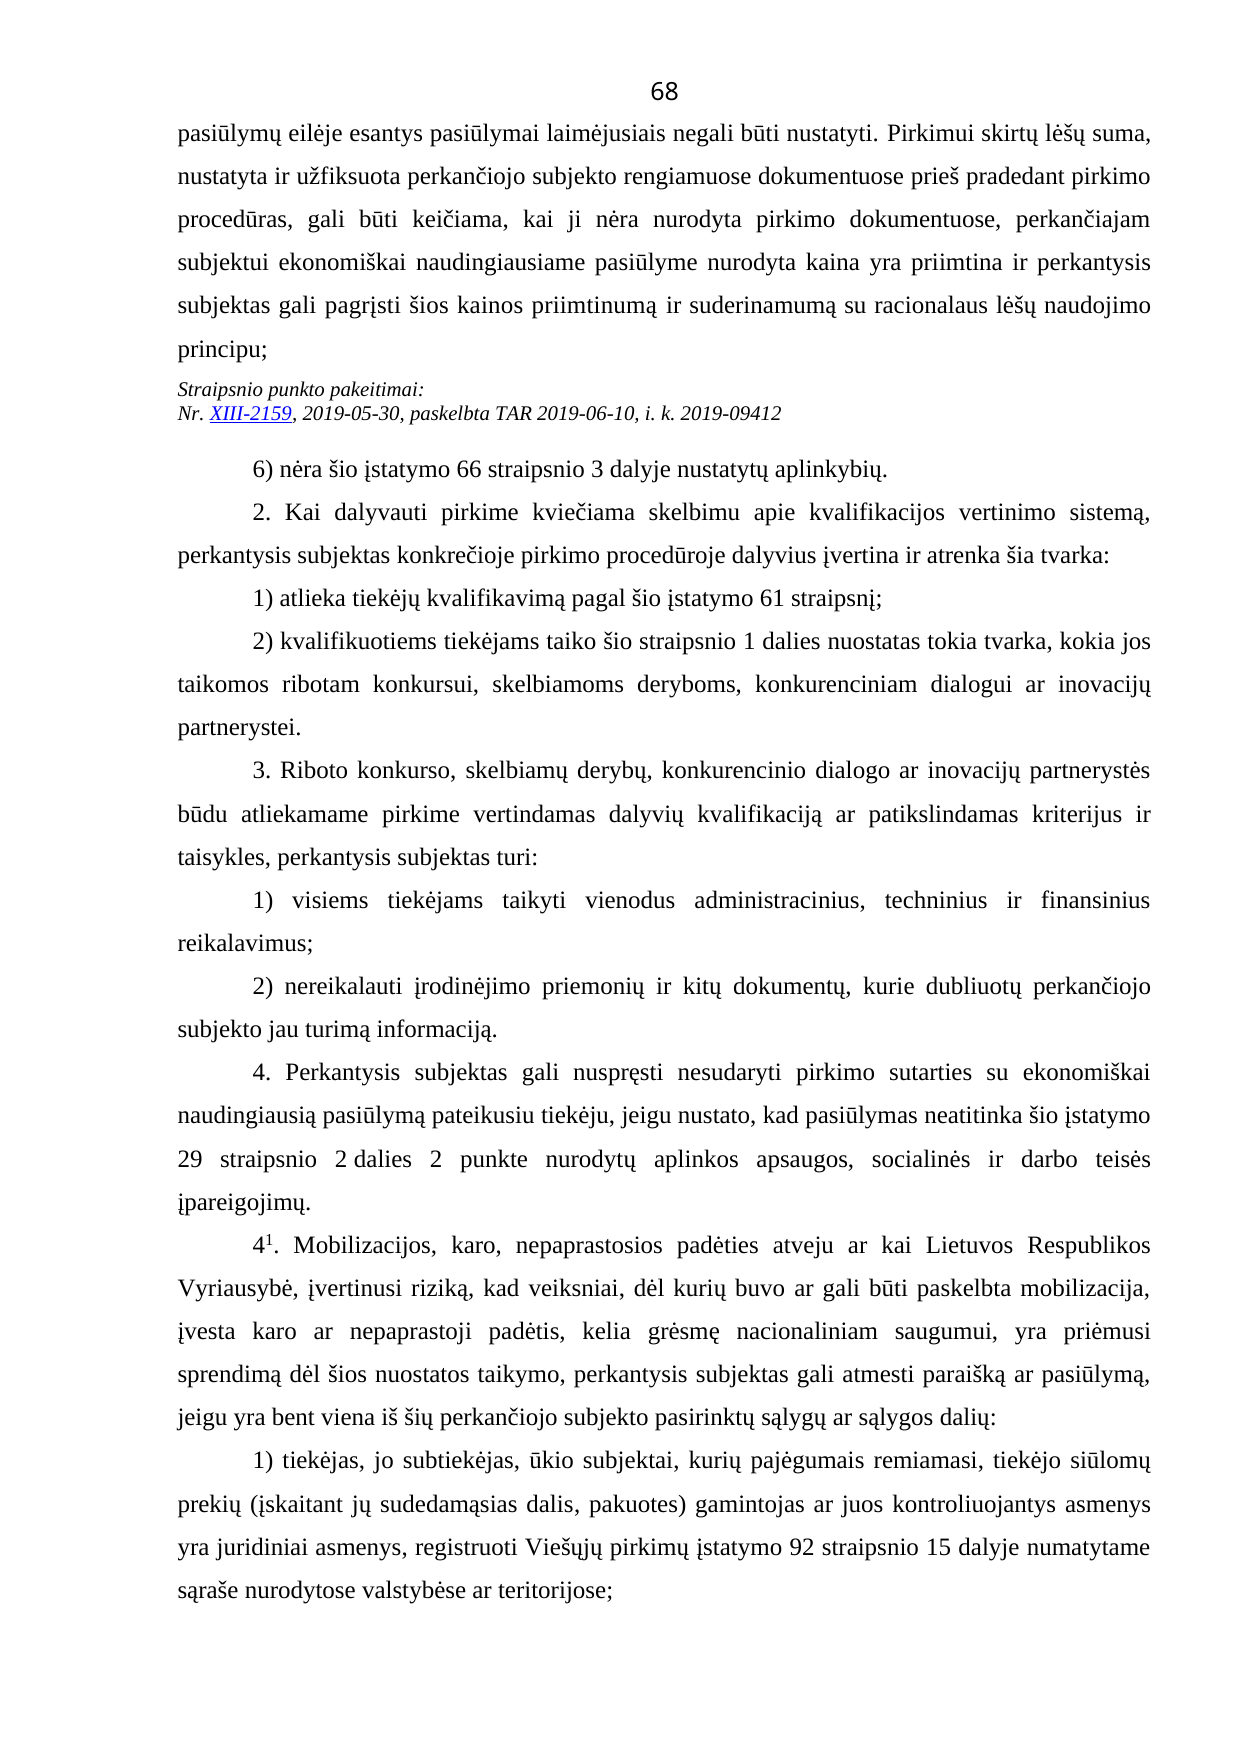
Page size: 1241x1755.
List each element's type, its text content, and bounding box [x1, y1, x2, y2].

text Straipsnio punkto pakeitimai: [177, 377, 1152, 401]
text 2) kvalifikuotiems tiekėjams taiko šio straipsnio 1 dalies nuostatas tokia tvarka, kokia jos taikomos ribotam konkursui, skelbiamoms deryboms, konkurenciniam dialogui ar inovacijų partnerystei. [177, 626, 1152, 741]
text 6) nėra šio įstatymo 66 straipsnio 3 dalyje nustatytų aplinkybių. [177, 454, 1152, 482]
text 41. Mobilizacijos, karo, nepaprastosios padėties atveju ar kai Lietuvos Respublikos Vyriausybė, įvertinusi riziką, kad veiksniai, dėl kurių buvo ar gali būti paskelbta mobilizacija, įvesta karo ar nepaprastoji padėtis, kelia grėsmę nacionaliniam saugumui, yra priėmusi sprendimą dėl šios nuostatos taikymo, perkantysis subjektas gali atmesti paraišką ar pasiūlymą, jeigu yra bent viena iš šių perkančiojo subjekto pasirinktų sąlygų ar sąlygos dalių: [177, 1230, 1152, 1431]
text pasiūlymų eilėje esantys pasiūlymai laimėjusiais negali būti nustatyti. Pirkimui skirtų lėšų suma, nustatyta ir užfiksuota perkančiojo subjekto rengiamuose dokumentuose prieš pradedant pirkimo procedūras, gali būti keičiama, kai ji nėra nurodyta pirkimo dokumentuose, perkančiajam subjektui ekonomiškai naudingiausiame pasiūlyme nurodyta kaina yra priimtina ir perkantysis subjektas gali pagrįsti šios kainos priimtinumą ir suderinamumą su racionalaus lėšų naudojimo principu; [177, 118, 1152, 362]
text 2. Kai dalyvauti pirkime kviečiama skelbimu apie kvalifikacijos vertinimo sistemą, perkantysis subjektas konkrečioje pirkimo procedūroje dalyvius įvertina ir atrenka šia tvarka: [177, 497, 1152, 569]
text 1) atlieka tiekėjų kvalifikavimą pagal šio įstatymo 61 straipsnį; [177, 583, 1152, 612]
text Nr. XIII-2159, 2019-05-30, paskelbta TAR 2019-06-10, i. k. 2019-09412 [177, 401, 1152, 425]
text 2) nereikalauti įrodinėjimo priemonių ir kitų dokumentų, kurie dubliuotų perkančiojo subjekto jau turimą informaciją. [177, 971, 1152, 1043]
text 1) tiekėjas, jo subtiekėjas, ūkio subjektai, kurių pajėgumais remiamasi, tiekėjo siūlomų prekių (įskaitant jų sudedamąsias dalis, pakuotes) gamintojas ar juos kontroliuojantys asmenys yra juridiniai asmenys, registruoti Viešųjų pirkimų įstatymo 92 straipsnio 15 dalyje numatytame sąraše nurodytose valstybėse ar teritorijose; [177, 1446, 1152, 1604]
text 1) visiems tiekėjams taikyti vienodus administracinius, techninius ir finansinius reikalavimus; [177, 885, 1152, 957]
text 3. Riboto konkurso, skelbiamų derybų, konkurencinio dialogo ar inovacijų partnerystės būdu atliekamame pirkime vertindamas dalyvių kvalifikaciją ar patikslindamas kriterijus ir taisykles, perkantysis subjektas turi: [177, 756, 1152, 871]
text 4. Perkantysis subjektas gali nuspręsti nesudaryti pirkimo sutarties su ekonomiškai naudingiausią pasiūlymą pateikusiu tiekėju, jeigu nustato, kad pasiūlymas neatitinka šio įstatymo 29 straipsnio 2 dalies 2 punkte nurodytų aplinkos apsaugos, socialinės ir darbo teisės įpareigojimų. [177, 1057, 1152, 1216]
